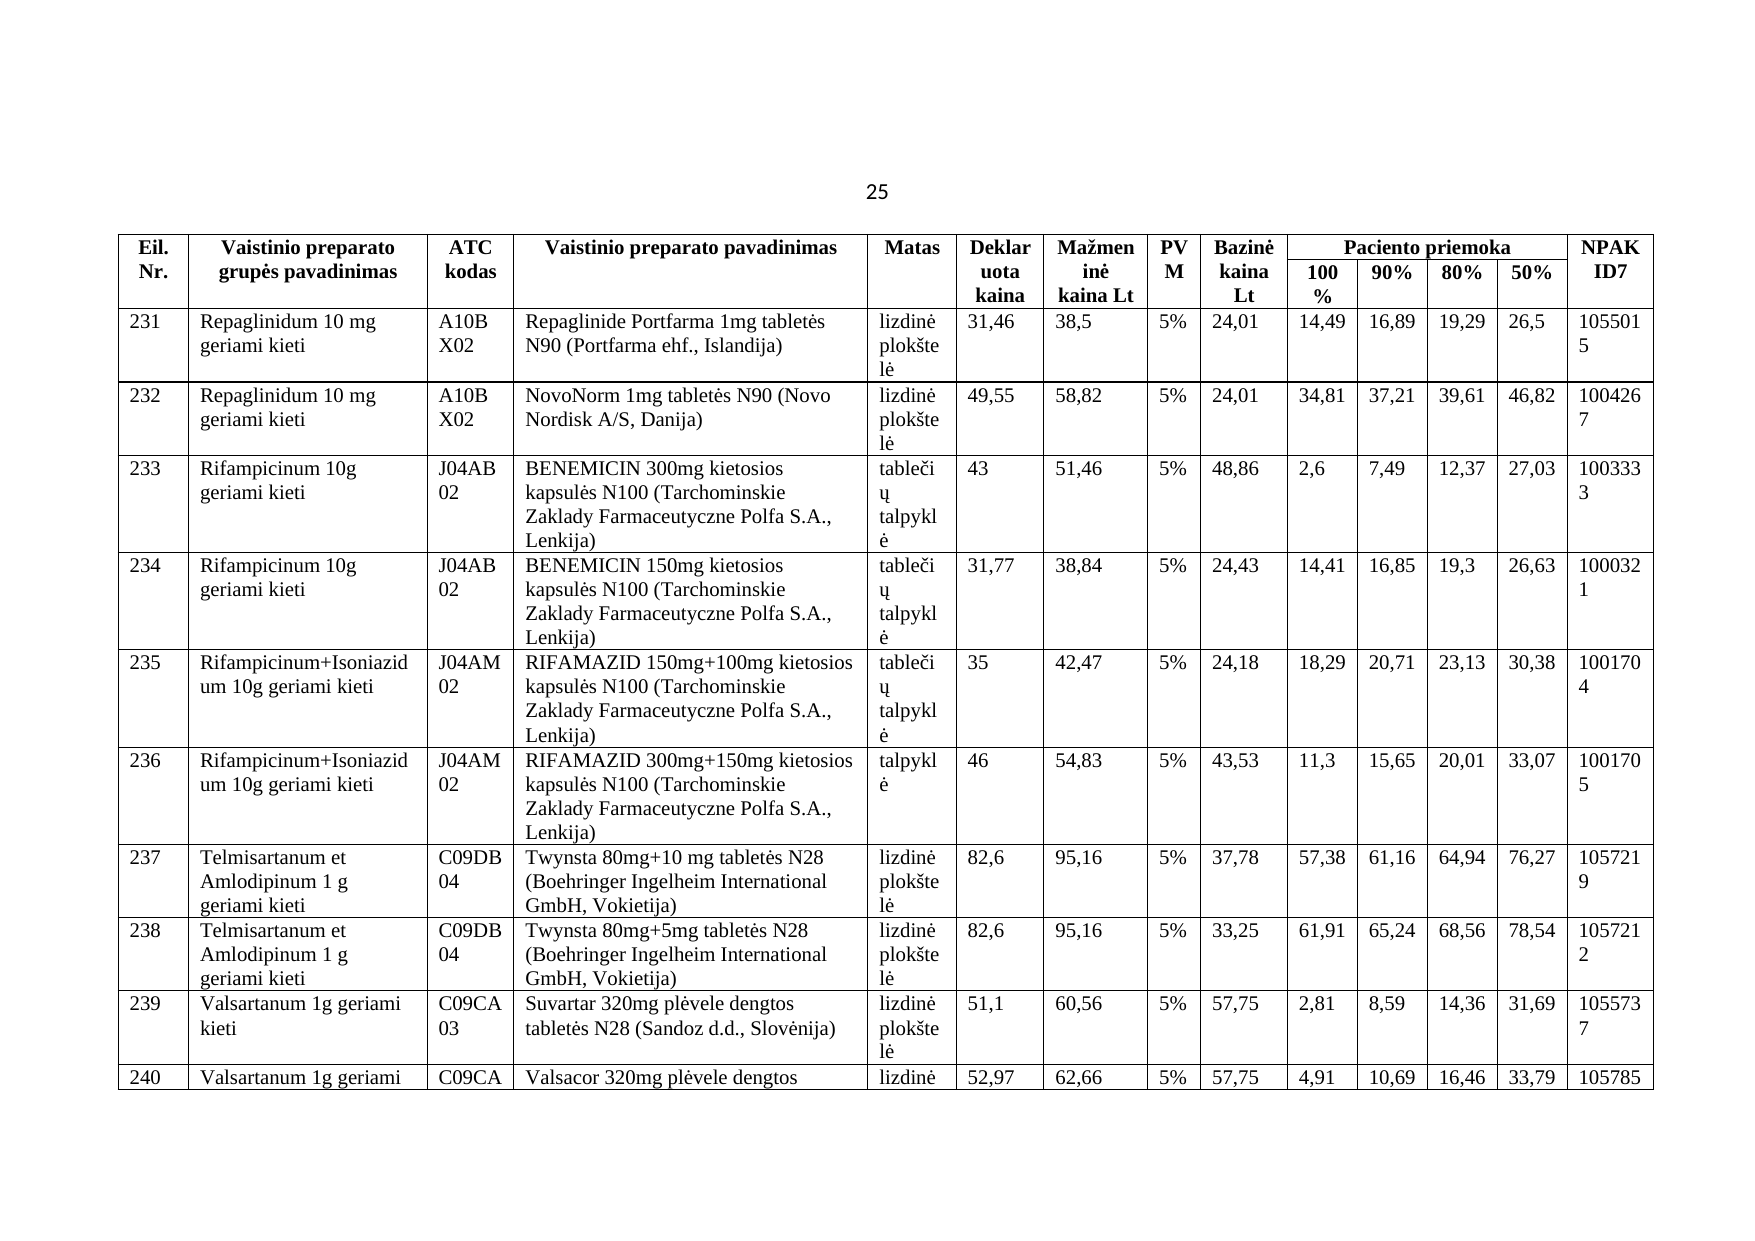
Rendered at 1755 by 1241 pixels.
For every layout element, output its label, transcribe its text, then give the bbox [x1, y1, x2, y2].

table_cell 35 [957, 650, 1043, 747]
table_cell 16,85 [1358, 553, 1427, 649]
table_cell 1004267 [1568, 383, 1653, 455]
table_cell 82,6 [957, 845, 1043, 917]
table_cell 14,49 [1288, 309, 1357, 381]
table_cell C09DB04 [428, 845, 513, 917]
table_cell Valsartanum 1g geriami kieti [189, 991, 427, 1063]
table_cell 5% [1148, 918, 1200, 990]
table_cell 24,43 [1201, 553, 1287, 649]
table_header ATC kodas [428, 235, 513, 308]
table_cell 14,41 [1288, 553, 1357, 649]
table_cell 57,75 [1201, 1065, 1287, 1089]
table_cell 33,07 [1498, 748, 1567, 844]
table_cell 5% [1148, 991, 1200, 1063]
table_cell Telmisartanum et Amlodipinum 1 g geriami kieti [189, 918, 427, 990]
table_cell NovoNorm 1mg tabletės N90 (Novo Nordisk A/S, Danija) [514, 383, 867, 455]
table_cell lizdinė plokštelė [868, 309, 956, 381]
table_header NPAKID7 [1568, 235, 1653, 308]
table_cell BENEMICIN 150mg kietosios kapsulės N100 (Tarchominskie Zaklady Farmaceutyczne Polfa S.A., Lenkija) [514, 553, 867, 649]
table_cell 31,46 [957, 309, 1043, 381]
table_cell 1000321 [1568, 553, 1653, 649]
table_cell 30,38 [1498, 650, 1567, 747]
table_cell 33,25 [1201, 918, 1287, 990]
table_cell 37,78 [1201, 845, 1287, 917]
table_cell 19,29 [1428, 309, 1497, 381]
table_cell Suvartar 320mg plėvele dengtos tabletės N28 (Sandoz d.d., Slovėnija) [514, 991, 867, 1063]
table_cell 5% [1148, 1065, 1200, 1089]
table_cell lizdinė [868, 1065, 956, 1089]
table_cell 27,03 [1498, 456, 1567, 552]
table_cell 232 [119, 383, 188, 455]
table_cell 1001705 [1568, 748, 1653, 844]
table_cell C09CA [428, 1065, 513, 1089]
table_cell lizdinė plokštelė [868, 383, 956, 455]
table_cell 61,16 [1358, 845, 1427, 917]
table_cell Repaglinidum 10 mg geriami kieti [189, 383, 427, 455]
table_cell Repaglinide Portfarma 1mg tabletės N90 (Portfarma ehf., Islandija) [514, 309, 867, 381]
table_cell 61,91 [1288, 918, 1357, 990]
table_cell J04AB02 [428, 456, 513, 552]
table_cell 38,5 [1044, 309, 1147, 381]
table_cell 1057219 [1568, 845, 1653, 917]
table_cell 51,46 [1044, 456, 1147, 552]
table_cell tablečių talpyklė [868, 650, 956, 747]
table_cell Twynsta 80mg+5mg tabletės N28 (Boehringer Ingelheim International GmbH, Vokietija) [514, 918, 867, 990]
table_cell 26,5 [1498, 309, 1567, 381]
table_cell 50% [1498, 260, 1567, 308]
table_cell 78,54 [1498, 918, 1567, 990]
table_cell 43,53 [1201, 748, 1287, 844]
table_cell 31,77 [957, 553, 1043, 649]
table_cell 8,59 [1358, 991, 1427, 1063]
table_cell 58,82 [1044, 383, 1147, 455]
table_cell 16,46 [1428, 1065, 1497, 1089]
table_cell 23,13 [1428, 650, 1497, 747]
table_cell Repaglinidum 10 mg geriami kieti [189, 309, 427, 381]
table_cell RIFAMAZID 300mg+150mg kietosios kapsulės N100 (Tarchominskie Zaklady Farmaceutyczne Polfa S.A., Lenkija) [514, 748, 867, 844]
table_cell 234 [119, 553, 188, 649]
table_cell C09CA03 [428, 991, 513, 1063]
table_cell lizdinė plokštelė [868, 918, 956, 990]
table_header PVM [1148, 235, 1200, 308]
table_cell 19,3 [1428, 553, 1497, 649]
table_cell 24,01 [1201, 309, 1287, 381]
table_cell 20,71 [1358, 650, 1427, 747]
table_cell 237 [119, 845, 188, 917]
table_cell 18,29 [1288, 650, 1357, 747]
table_cell 46,82 [1498, 383, 1567, 455]
table_cell 42,47 [1044, 650, 1147, 747]
table_cell 37,21 [1358, 383, 1427, 455]
table_cell 24,01 [1201, 383, 1287, 455]
table_cell A10BX02 [428, 309, 513, 381]
table_cell Twynsta 80mg+10 mg tabletės N28 (Boehringer Ingelheim International GmbH, Vokietija) [514, 845, 867, 917]
table_cell 34,81 [1288, 383, 1357, 455]
table_cell 68,56 [1428, 918, 1497, 990]
table_cell 12,37 [1428, 456, 1497, 552]
table_cell 43 [957, 456, 1043, 552]
table_cell 235 [119, 650, 188, 747]
table_cell 100% [1288, 260, 1357, 308]
table_cell 64,94 [1428, 845, 1497, 917]
table_cell 5% [1148, 553, 1200, 649]
table_cell 105785 [1568, 1065, 1653, 1089]
table_cell Valsartanum 1g geriami [189, 1065, 427, 1089]
table_cell 2,6 [1288, 456, 1357, 552]
table_cell 65,24 [1358, 918, 1427, 990]
table_cell 57,75 [1201, 991, 1287, 1063]
table_cell 39,61 [1428, 383, 1497, 455]
table_cell 239 [119, 991, 188, 1063]
table_cell 233 [119, 456, 188, 552]
table_cell 38,84 [1044, 553, 1147, 649]
table_cell 238 [119, 918, 188, 990]
table_cell 5% [1148, 650, 1200, 747]
table_cell 90% [1358, 260, 1427, 308]
table_cell talpyklė [868, 748, 956, 844]
table_cell 62,66 [1044, 1065, 1147, 1089]
table_cell 16,89 [1358, 309, 1427, 381]
table_cell 57,38 [1288, 845, 1357, 917]
table_cell 5% [1148, 383, 1200, 455]
table_cell 1057212 [1568, 918, 1653, 990]
table_cell 80% [1428, 260, 1497, 308]
table_cell 82,6 [957, 918, 1043, 990]
table_cell A10BX02 [428, 383, 513, 455]
table_cell Valsacor 320mg plėvele dengtos [514, 1065, 867, 1089]
table_cell 54,83 [1044, 748, 1147, 844]
table_header Bazinė kaina Lt [1201, 235, 1287, 308]
table_cell lizdinė plokštelė [868, 845, 956, 917]
table_cell Rifampicinum 10g geriami kieti [189, 553, 427, 649]
table_cell 2,81 [1288, 991, 1357, 1063]
table_cell Telmisartanum et Amlodipinum 1 g geriami kieti [189, 845, 427, 917]
table_cell 1001704 [1568, 650, 1653, 747]
table_cell 5% [1148, 845, 1200, 917]
table_header Eil. Nr. [119, 235, 188, 308]
table_cell 76,27 [1498, 845, 1567, 917]
table_cell 1055015 [1568, 309, 1653, 381]
table_cell 95,16 [1044, 845, 1147, 917]
table_header Matas [868, 235, 956, 308]
table_cell BENEMICIN 300mg kietosios kapsulės N100 (Tarchominskie Zaklady Farmaceutyczne Polfa S.A., Lenkija) [514, 456, 867, 552]
table_cell 48,86 [1201, 456, 1287, 552]
table_cell 231 [119, 309, 188, 381]
table_cell 240 [119, 1065, 188, 1089]
table_cell 5% [1148, 748, 1200, 844]
table_cell 5% [1148, 456, 1200, 552]
table_cell 1055737 [1568, 991, 1653, 1063]
table_cell Rifampicinum+Isoniazidum 10g geriami kieti [189, 650, 427, 747]
table_cell C09DB04 [428, 918, 513, 990]
table_cell 236 [119, 748, 188, 844]
table_cell 33,79 [1498, 1065, 1567, 1089]
table_cell 60,56 [1044, 991, 1147, 1063]
table_cell 46 [957, 748, 1043, 844]
table_header Vaistinio preparato grupės pavadinimas [189, 235, 427, 308]
table_cell RIFAMAZID 150mg+100mg kietosios kapsulės N100 (Tarchominskie Zaklady Farmaceutyczne Polfa S.A., Lenkija) [514, 650, 867, 747]
table_cell 49,55 [957, 383, 1043, 455]
table_cell 26,63 [1498, 553, 1567, 649]
table_cell 15,65 [1358, 748, 1427, 844]
table_cell 31,69 [1498, 991, 1567, 1063]
table_cell 5% [1148, 309, 1200, 381]
table_cell J04AM02 [428, 650, 513, 747]
table_cell 1003333 [1568, 456, 1653, 552]
table_cell 7,49 [1358, 456, 1427, 552]
table_cell Rifampicinum+Isoniazidum 10g geriami kieti [189, 748, 427, 844]
table_header Deklaruota kaina Lt [957, 235, 1043, 308]
table_header Mažmeninė kaina Lt [1044, 235, 1147, 308]
table_cell 95,16 [1044, 918, 1147, 990]
table_cell 14,36 [1428, 991, 1497, 1063]
table_header Vaistinio preparato pavadinimas [514, 235, 867, 308]
table_cell J04AB02 [428, 553, 513, 649]
table_cell 20,01 [1428, 748, 1497, 844]
table_cell 24,18 [1201, 650, 1287, 747]
table_cell 4,91 [1288, 1065, 1357, 1089]
table_cell tablečių talpyklė [868, 456, 956, 552]
table_cell Rifampicinum 10g geriami kieti [189, 456, 427, 552]
table_cell 52,97 [957, 1065, 1043, 1089]
table_cell 10,69 [1358, 1065, 1427, 1089]
table_cell 11,3 [1288, 748, 1357, 844]
table_cell tablečių talpyklė [868, 553, 956, 649]
table_header Paciento priemoka [1288, 235, 1567, 259]
table_cell 51,1 [957, 991, 1043, 1063]
table_cell lizdinė plokštelė [868, 991, 956, 1063]
table_cell J04AM02 [428, 748, 513, 844]
